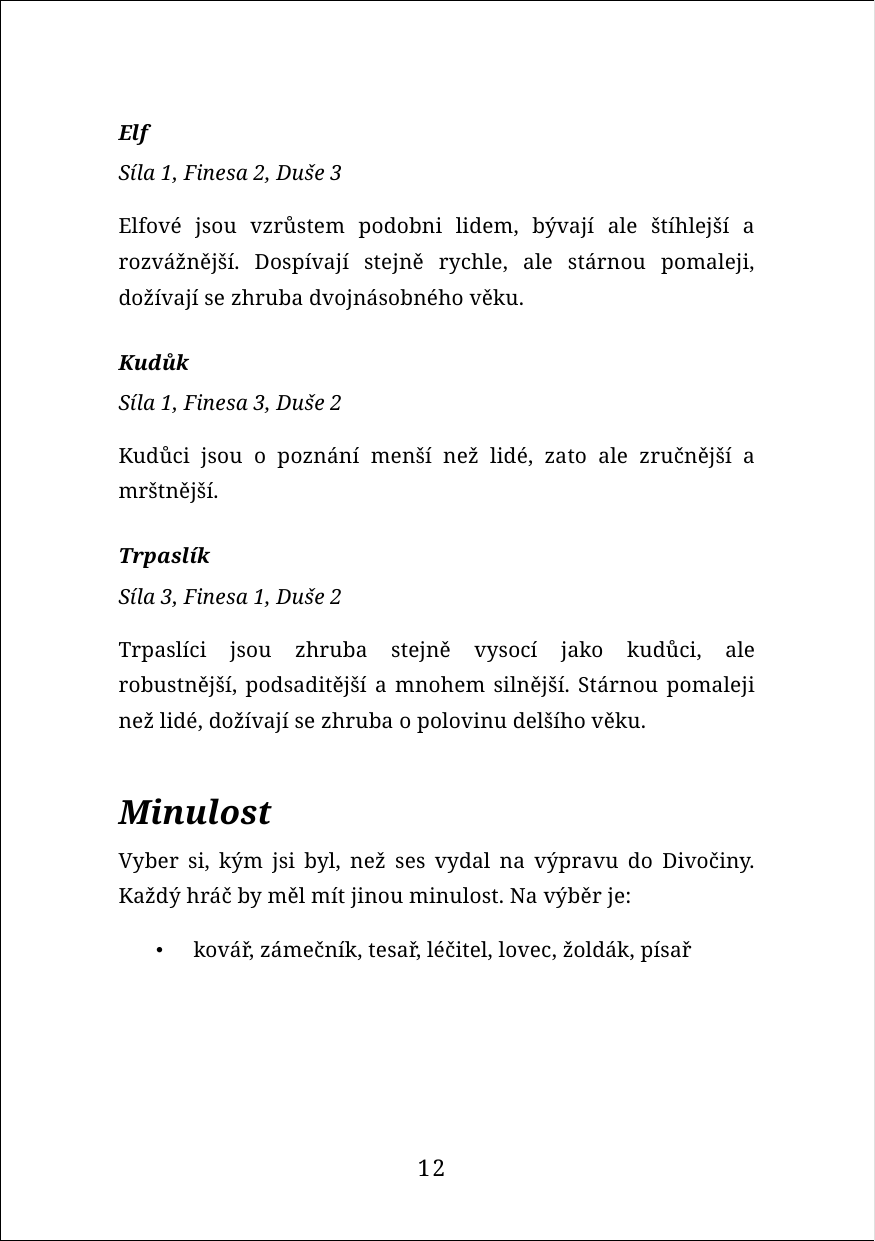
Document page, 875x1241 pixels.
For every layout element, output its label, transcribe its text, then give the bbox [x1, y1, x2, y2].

subtitle Minulost [118, 789, 756, 834]
text Elfové jsou vzrůstem podobni lidem, bývají ale štíhlejší a rozvážnější. Dospívají stejně rychle, ale stárnou pomaleji, dožívají se zhruba dvojnásobného věku. [118, 212, 756, 311]
subtitle Elf [118, 118, 756, 147]
text Vyber si, kým jsi byl, než ses vydal na výpravu do Divočiny. Každý hráč by měl mít jinou minulost. Na výběr je: [118, 846, 756, 910]
subtitle Trpaslík [118, 542, 756, 570]
subtitle Kudůk [118, 348, 756, 376]
text Trpaslíci jsou zhruba stejně vysocí jako kudůci, ale robustnější, podsaditější a mnohem silnější. Stárnou pomaleji než lidé, dožívají se zhruba o polovinu delšího věku. [118, 635, 756, 734]
list kovář, zámečník, tesař, léčitel, lovec, žoldák, písař [156, 935, 756, 963]
text Síla 1, Finesa 2, Duše 3 [118, 158, 756, 187]
text Síla 3, Finesa 1, Duše 2 [118, 582, 756, 610]
text Síla 1, Finesa 3, Duše 2 [118, 388, 756, 416]
text Kudůci jsou o poznání menší než lidé, zato ale zručnější a mrštnější. [118, 441, 756, 505]
